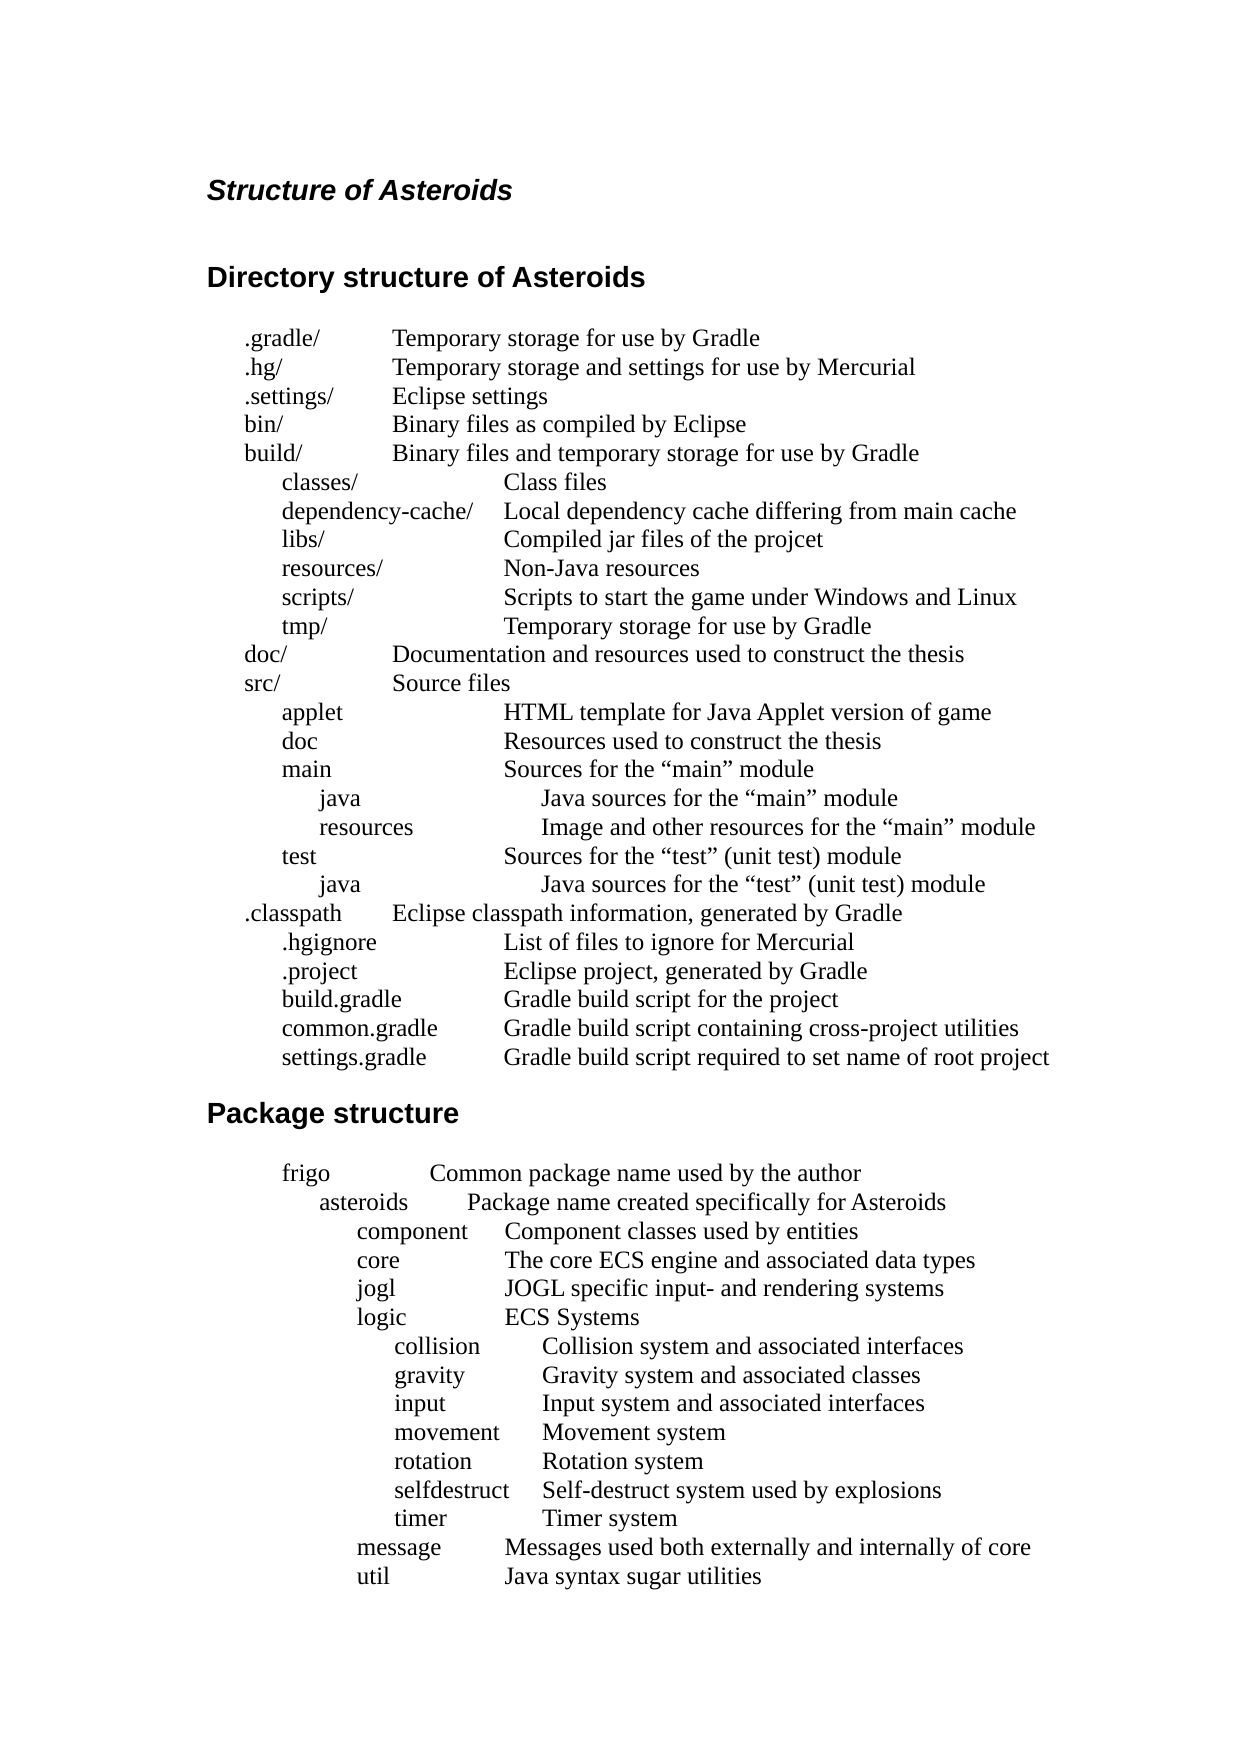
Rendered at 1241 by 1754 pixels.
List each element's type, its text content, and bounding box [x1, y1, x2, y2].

list java Java sources for the “main” module [282, 783, 1093, 812]
list collision Collision system and associated interfaces [357, 1331, 1093, 1360]
list selfdestruct Self-destruct system used by explosions [357, 1475, 1093, 1503]
list .hg/ Temporary storage and settings for use by Mercurial [207, 352, 1093, 381]
list message Messages used both externally and internally of core [319, 1532, 1093, 1561]
list .gradle/ Temporary storage for use by Gradle [207, 323, 1093, 352]
list build/ Binary files and temporary storage for use by Gradle [207, 438, 1093, 467]
list doc Resources used to construct the thesis [244, 726, 1093, 754]
list classes/ Class files [244, 467, 1093, 496]
subtitle Structure of Asteroids [207, 173, 1093, 206]
list java Java sources for the “test” (unit test) module [282, 869, 1093, 898]
list doc/ Documentation and resources used to construct the thesis [207, 639, 1093, 668]
list util Java syntax sugar utilities [319, 1561, 1093, 1590]
list jogl JOGL specific input- and rendering systems [319, 1273, 1093, 1302]
list bin/ Binary files as compiled by Eclipse [207, 409, 1093, 438]
list test Sources for the “test” (unit test) module [244, 841, 1093, 869]
list common.gradle Gradle build script containing cross-project utilities [244, 1013, 1093, 1042]
list asteroids Package name created specifically for Asteroids [282, 1187, 1093, 1216]
list applet HTML template for Java Applet version of game [244, 697, 1093, 726]
list tmp/ Temporary storage for use by Gradle [244, 611, 1093, 639]
list settings.gradle Gradle build script required to set name of root project [244, 1042, 1093, 1071]
list .project Eclipse project, generated by Gradle [244, 956, 1093, 984]
list core The core ECS engine and associated data types [319, 1245, 1093, 1273]
list scripts/ Scripts to start the game under Windows and Linux [244, 582, 1093, 611]
list .classpath Eclipse classpath information, generated by Gradle [207, 898, 1093, 927]
list main Sources for the “main” module [244, 754, 1093, 783]
list resources Image and other resources for the “main” module [282, 812, 1093, 841]
list .settings/ Eclipse settings [207, 381, 1093, 409]
list logic ECS Systems [319, 1302, 1093, 1331]
list gravity Gravity system and associated classes [357, 1360, 1093, 1388]
list build.gradle Gradle build script for the project [244, 984, 1093, 1013]
subtitle Directory structure of Asteroids [207, 260, 1093, 294]
subtitle Package structure [207, 1096, 1093, 1129]
list dependency-cache/ Local dependency cache differing from main cache [244, 496, 1093, 524]
list frigo Common package name used by the author [244, 1158, 1093, 1187]
list .hgignore List of files to ignore for Mercurial [244, 927, 1093, 956]
list resources/ Non-Java resources [244, 553, 1093, 582]
list timer Timer system [357, 1503, 1093, 1532]
list rotation Rotation system [357, 1446, 1093, 1475]
list src/ Source files [207, 668, 1093, 697]
list component Component classes used by entities [319, 1216, 1093, 1245]
list input Input system and associated interfaces [357, 1388, 1093, 1417]
list libs/ Compiled jar files of the projcet [244, 524, 1093, 553]
list movement Movement system [357, 1417, 1093, 1446]
